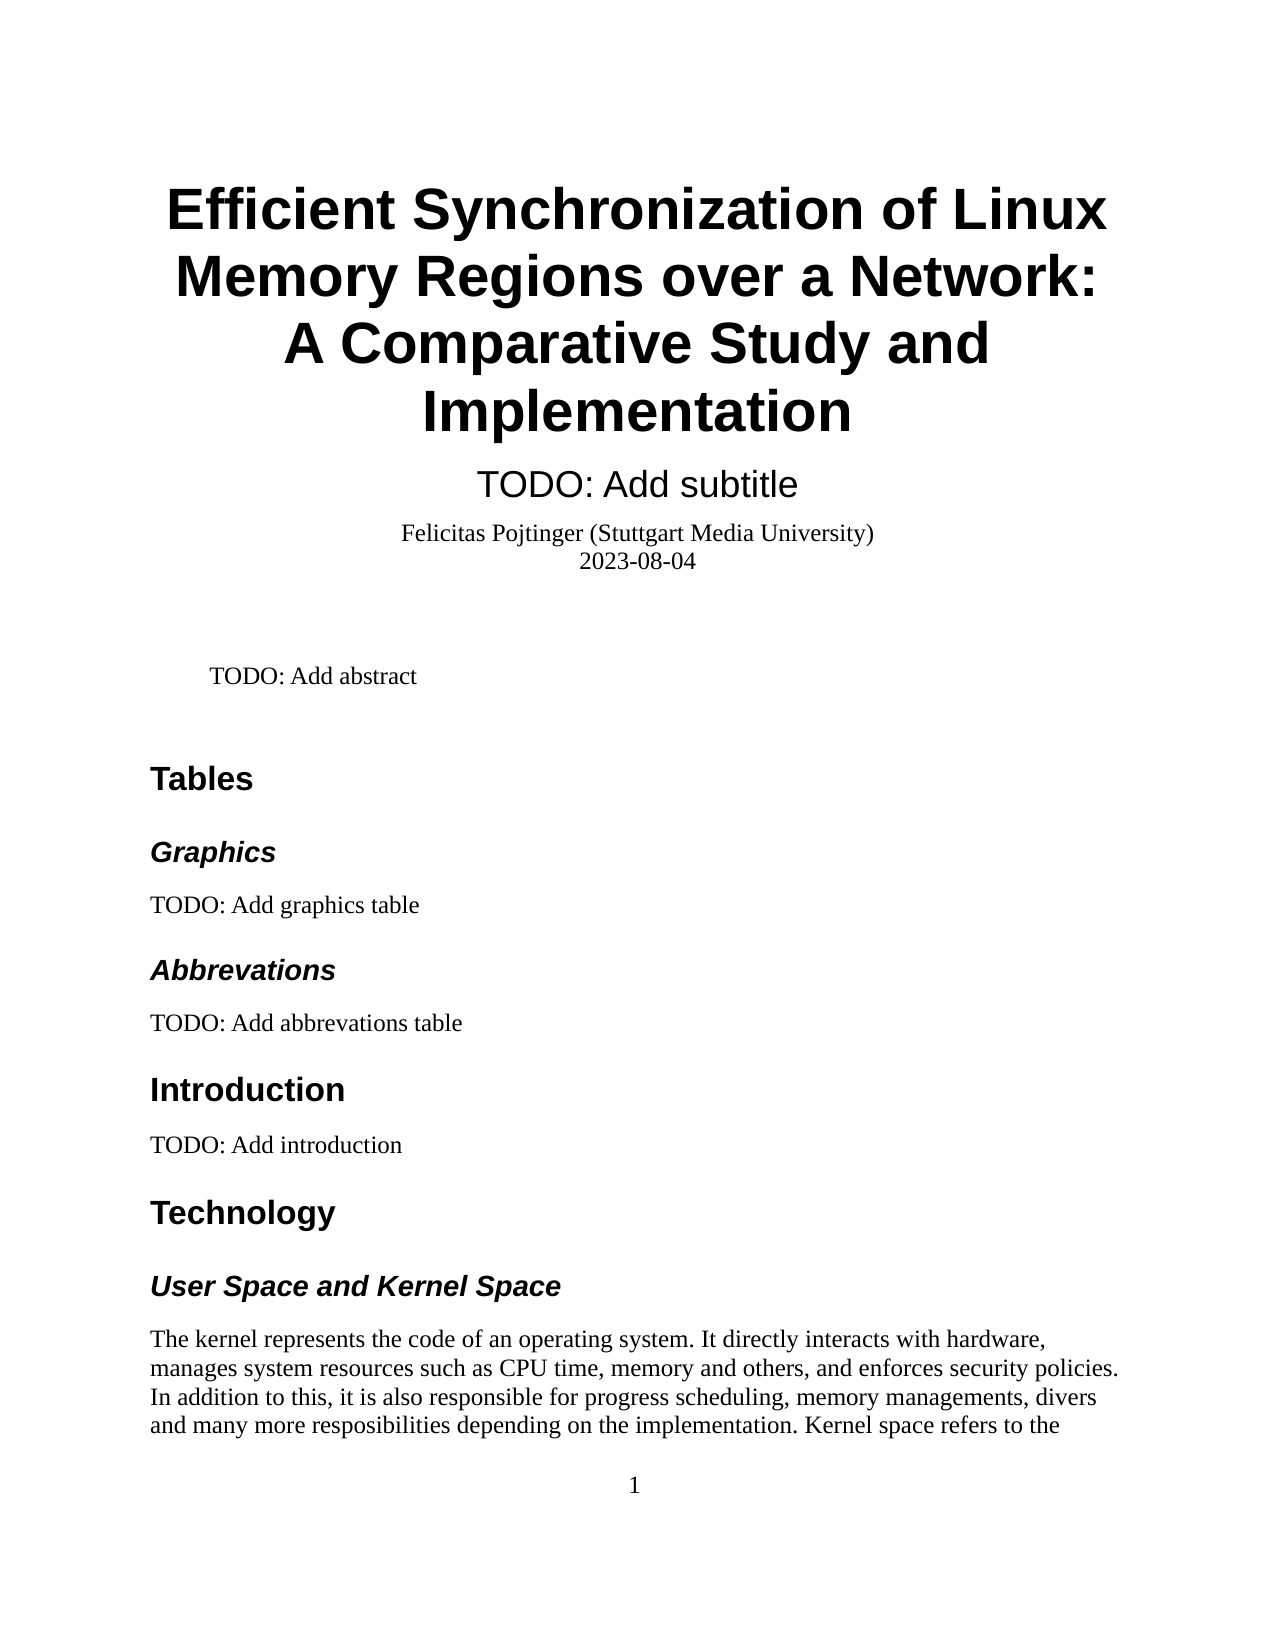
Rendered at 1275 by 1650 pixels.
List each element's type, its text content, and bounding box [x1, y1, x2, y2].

text TODO: Add graphics table [150, 890, 1125, 919]
subtitle Graphics [150, 835, 1125, 868]
subtitle User Space and Kernel Space [150, 1269, 1125, 1303]
title Efficient Synchronization of Linux Memory Regions over a Network: A Comparative Study and Implementation [150, 175, 1125, 443]
subtitle Abbrevations [150, 953, 1125, 986]
subtitle Tables [150, 759, 1125, 797]
text 2023-08-04 [150, 546, 1125, 575]
text TODO: Add abbrevations table [150, 1008, 1125, 1036]
subtitle Technology [150, 1193, 1125, 1232]
text TODO: Add introduction [150, 1130, 1125, 1159]
text The kernel represents the code of an operating system. It directly interacts with hardware, manages system resources such as CPU time, memory and others, and enforces security policies. In addition to this, it is also responsible for progress scheduling, memory managements, divers and many more resposibilities depending on the implementation. Kernel space refers to the [150, 1324, 1125, 1439]
text Felicitas Pojtinger (Stuttgart Media University) [150, 518, 1125, 546]
text TODO: Add abstract [209, 661, 1066, 690]
subtitle Introduction [150, 1070, 1125, 1109]
subtitle TODO: Add subtitle [150, 462, 1125, 505]
